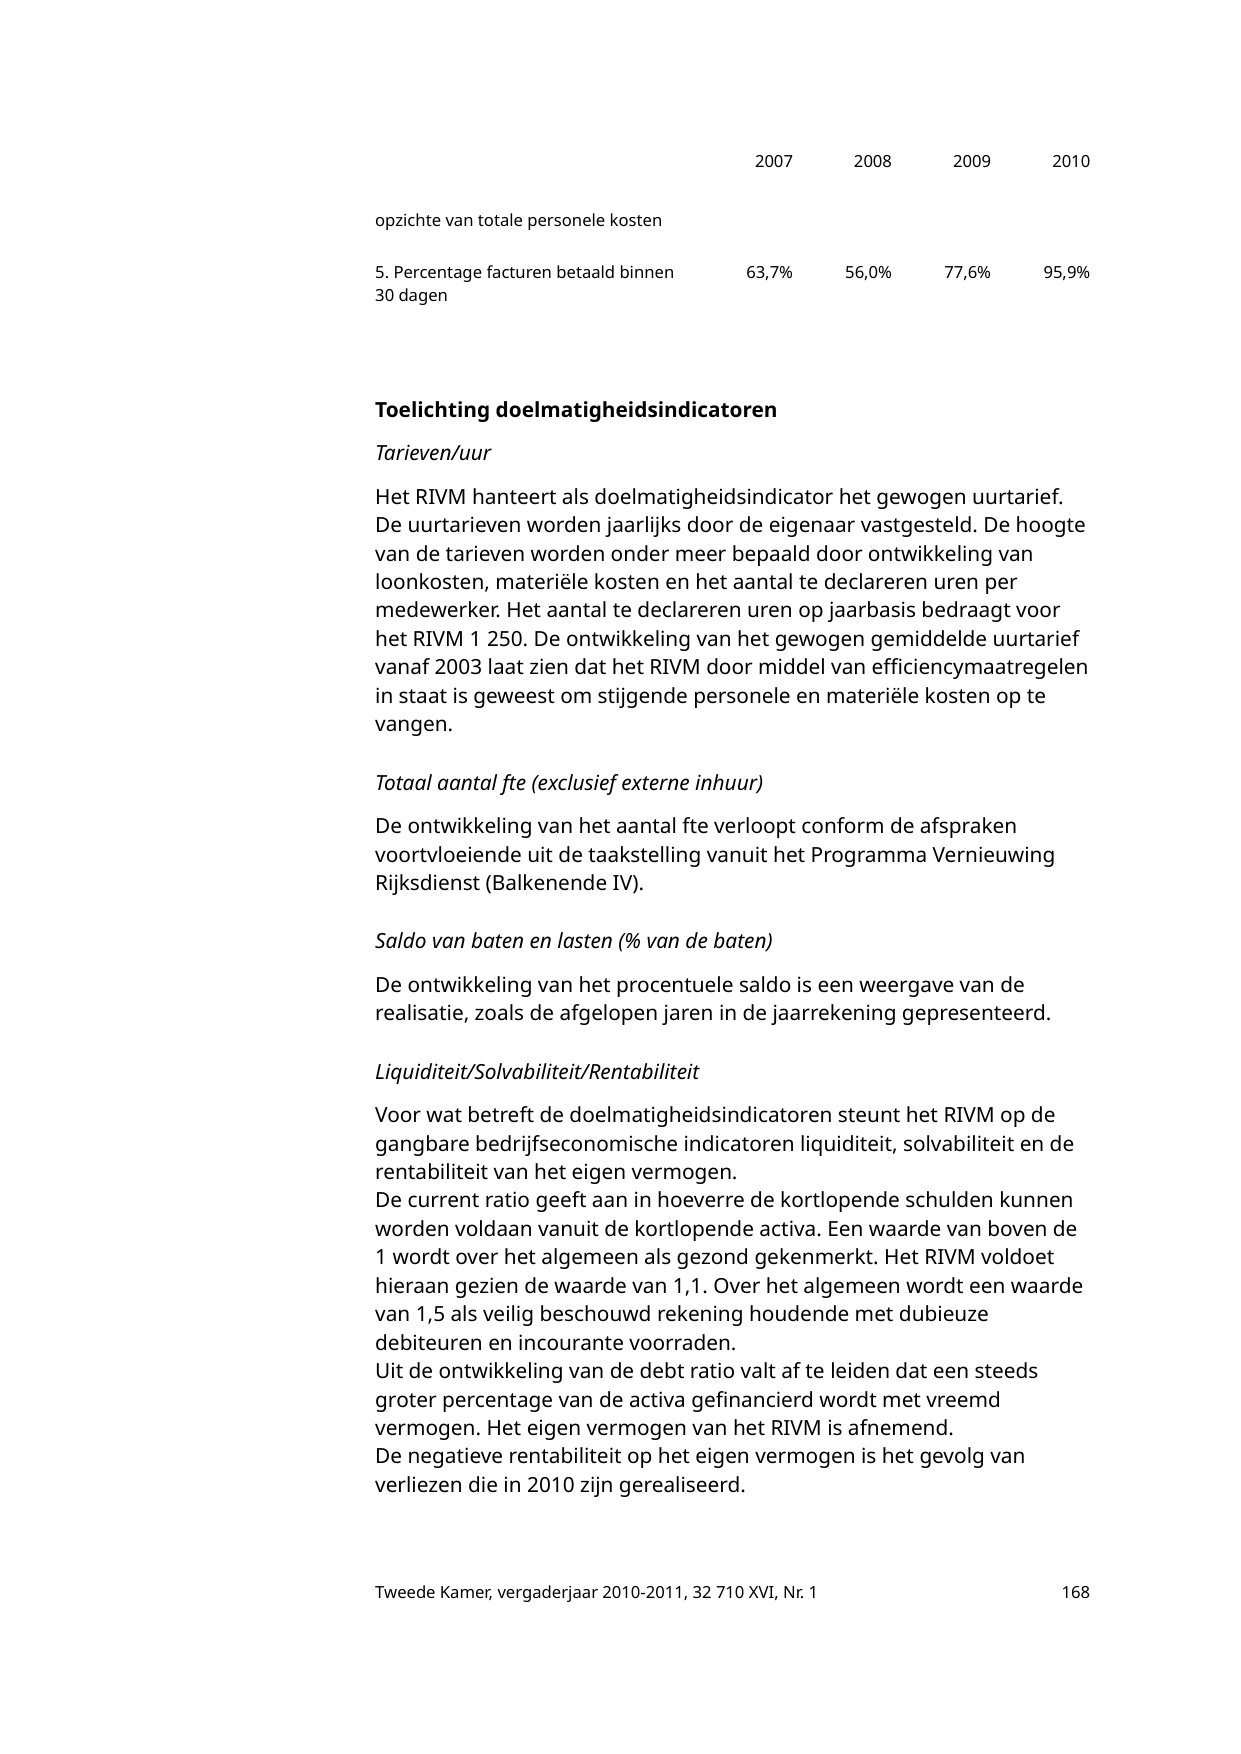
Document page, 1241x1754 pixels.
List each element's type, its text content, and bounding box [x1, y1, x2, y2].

text Het RIVM hanteert als doelmatigheidsindicator het gewogen uurtarief. De uurtarieven worden jaarlijks door de eigenaar vastgesteld. De hoogte van de tarieven worden onder meer bepaald door ontwikkeling van loonkosten, materiële kosten en het aantal te declareren uren per medewerker. Het aantal te declareren uren op jaarbasis bedraagt voor het RIVM 1 250. De ontwikkeling van het gewogen gemiddelde uurtarief vanaf 2003 laat zien dat het RIVM door middel van efficiencymaatregelen in staat is geweest om stijgende personele en materiële kosten op te vangen. [375, 482, 1090, 738]
table_cell [793, 209, 892, 261]
table_header [375, 150, 693, 208]
table_cell 56,0% [793, 261, 892, 337]
text Saldo van baten en lasten (% van de baten) [375, 927, 1090, 955]
text Uit de ontwikkeling van de debt ratio valt af te leiden dat een steeds groter percentage van de activa gefinancierd wordt met vreemd vermogen. Het eigen vermogen van het RIVM is afnemend. [375, 1356, 1090, 1442]
table_header 2009 [892, 150, 991, 208]
table_cell [991, 209, 1090, 261]
text De ontwikkeling van het aantal fte verloopt conform de afspraken voortvloeiende uit de taakstelling vanuit het Programma Vernieuwing Rijksdienst (Balkenende IV). [375, 811, 1090, 897]
text De negatieve rentabiliteit op het eigen vermogen is het gevolg van verliezen die in 2010 zijn gerealiseerd. [375, 1442, 1090, 1498]
table_header 2010 [991, 150, 1090, 208]
text Toelichting doelmatigheidsindicatoren [375, 395, 1090, 423]
table_header 2008 [793, 150, 892, 208]
table_cell [694, 209, 793, 261]
table_cell 77,6% [892, 261, 991, 337]
table_cell opzichte van totale personele kosten [375, 209, 693, 261]
table_cell 5. Percentage facturen betaald binnen 30 dagen [375, 261, 693, 337]
text De current ratio geeft aan in hoeverre de kortlopende schulden kunnen worden voldaan vanuit de kortlopende activa. Een waarde van boven de 1 wordt over het algemeen als gezond gekenmerkt. Het RIVM voldoet hieraan gezien de waarde van 1,1. Over het algemeen wordt een waarde van 1,5 als veilig beschouwd rekening houdende met dubieuze debiteuren en incourante voorraden. [375, 1186, 1090, 1356]
text De ontwikkeling van het procentuele saldo is een weergave van de realisatie, zoals de afgelopen jaren in de jaarrekening gepresenteerd. [375, 970, 1090, 1027]
table_header 2007 [694, 150, 793, 208]
text Tarieven/uur [375, 438, 1090, 467]
table_cell 63,7% [694, 261, 793, 337]
table_cell 95,9% [991, 261, 1090, 337]
text Voor wat betreft de doelmatigheidsindicatoren steunt het RIVM op de gangbare bedrijfseconomische indicatoren liquiditeit, solvabiliteit en de rentabiliteit van het eigen vermogen. [375, 1100, 1090, 1186]
table_cell [892, 209, 991, 261]
text Totaal aantal fte (exclusief externe inhuur) [375, 768, 1090, 796]
text Liquiditeit/Solvabiliteit/Rentabiliteit [375, 1057, 1090, 1085]
